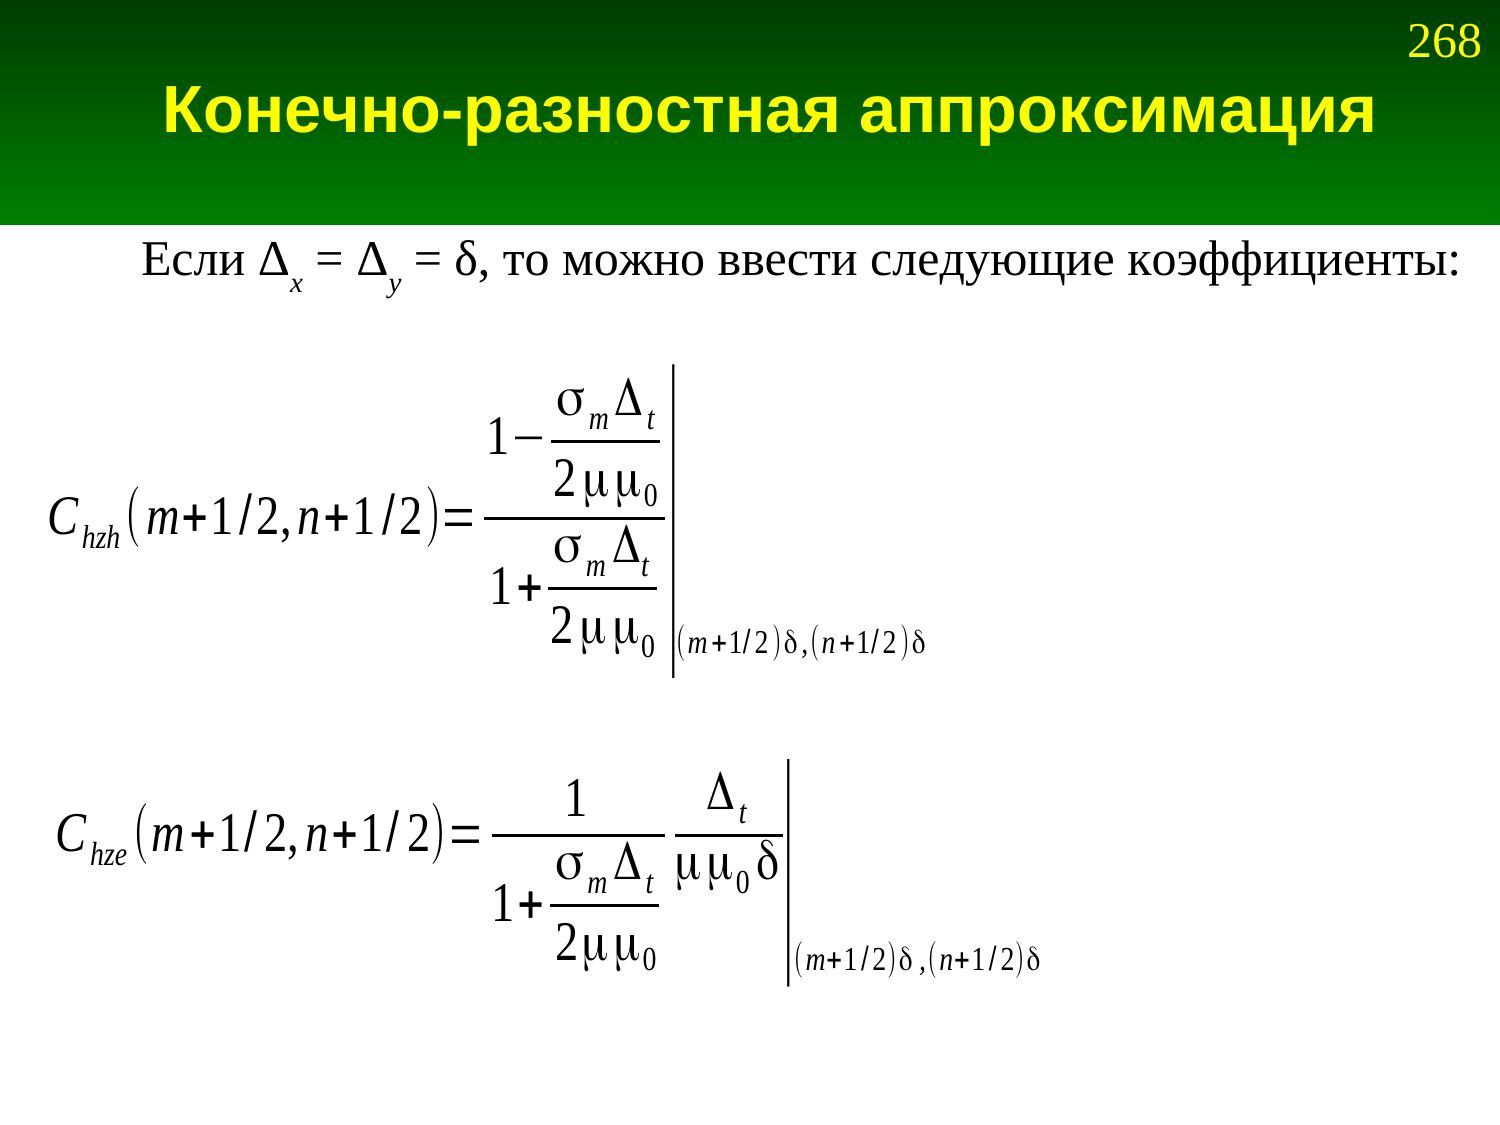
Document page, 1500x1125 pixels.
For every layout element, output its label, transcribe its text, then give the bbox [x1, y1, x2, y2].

chart [43, 756, 1053, 991]
title Конечно-разностная аппроксимация [100, 7, 1441, 204]
chart [35, 359, 937, 680]
text_box Если Δx = Δy = δ, то можно ввести следующие коэффициенты: [126, 218, 1477, 306]
